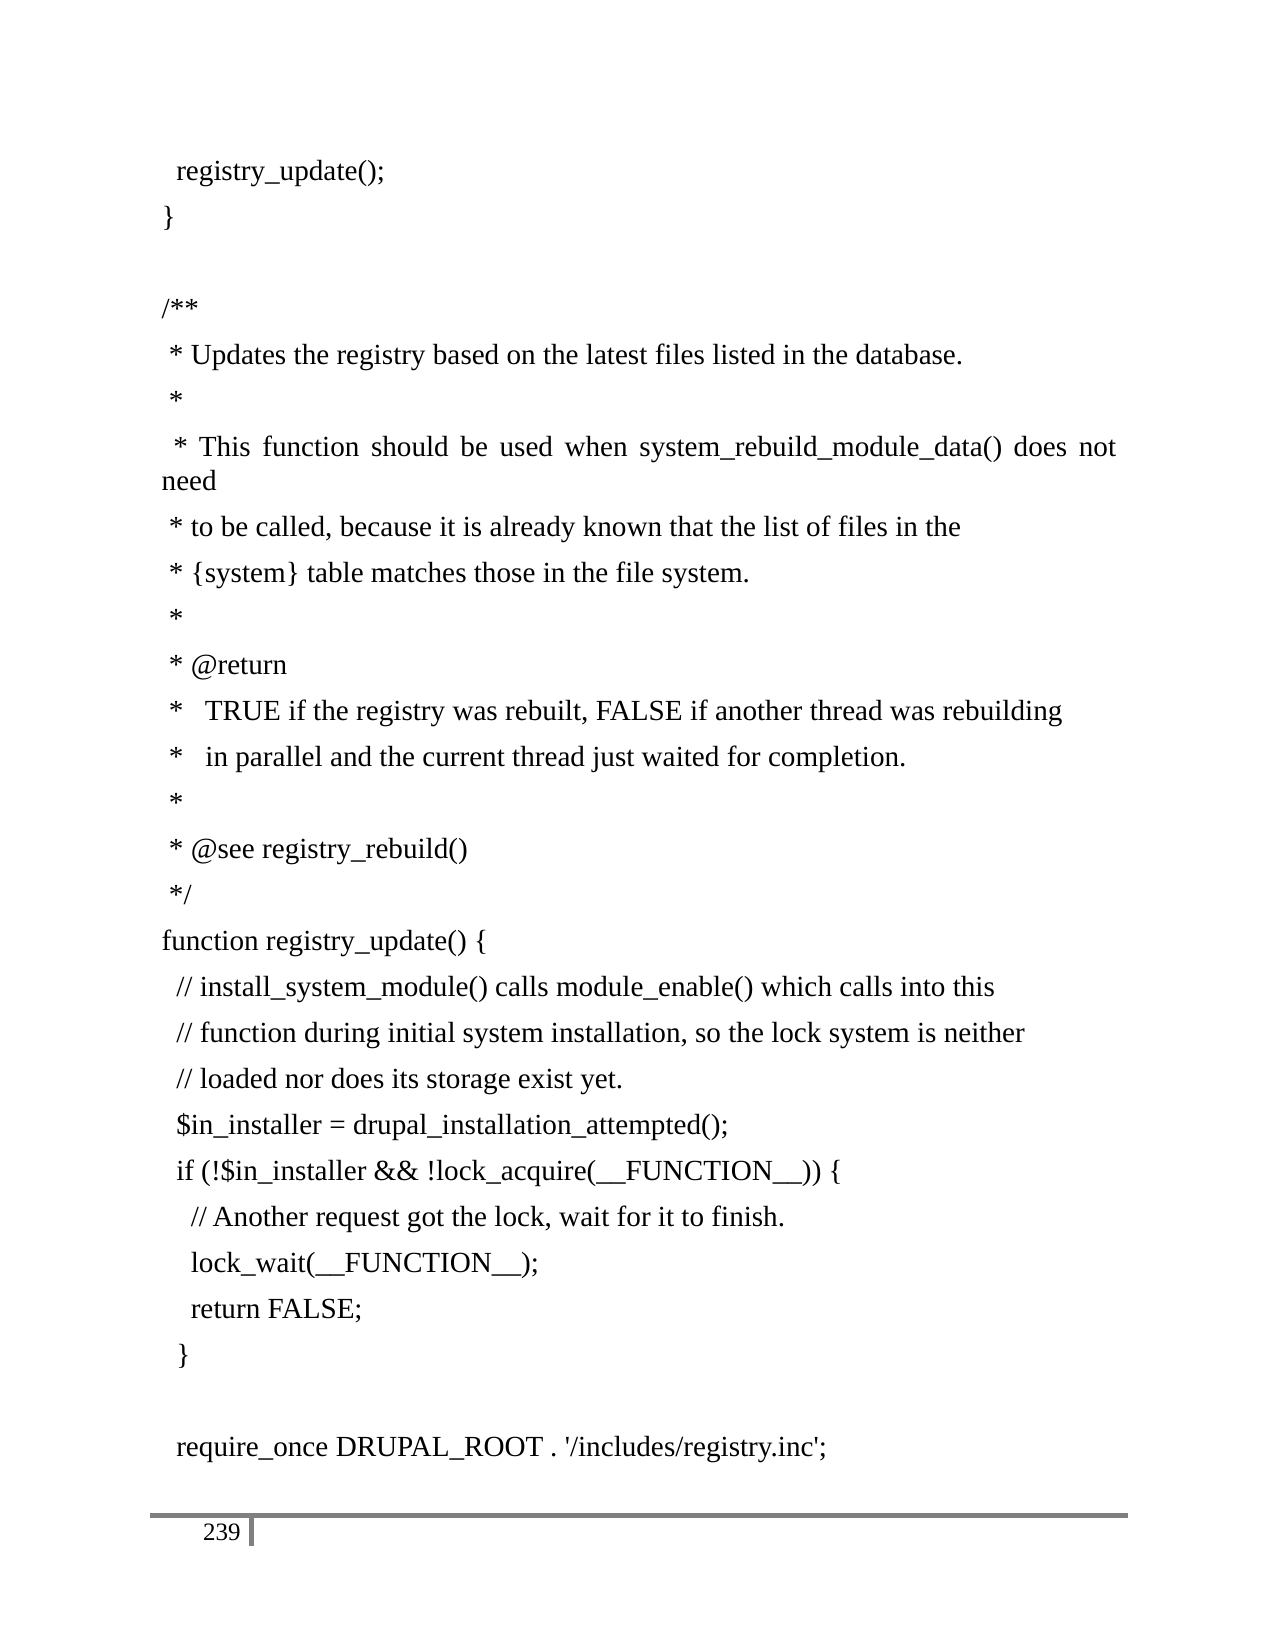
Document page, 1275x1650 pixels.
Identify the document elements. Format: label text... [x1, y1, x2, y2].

text // loaded nor does its storage exist yet. [161, 1061, 1117, 1095]
text lock_wait(__FUNCTION__); [161, 1245, 1117, 1279]
text // install_system_module() calls module_enable() which calls into this [161, 969, 1117, 1003]
text * Updates the registry based on the latest files listed in the database. [161, 337, 1117, 371]
text * [161, 601, 1117, 634]
text /** [161, 291, 1117, 324]
text * to be called, because it is already known that the list of files in the [161, 509, 1117, 542]
text * [161, 383, 1117, 417]
text * @return [161, 647, 1117, 680]
text if (!$in_installer && !lock_acquire(__FUNCTION__)) { [161, 1153, 1117, 1187]
text * This function should be used when system_rebuild_module_data() does not need [161, 429, 1117, 496]
text * TRUE if the registry was rebuilt, FALSE if another thread was rebuilding [161, 693, 1117, 726]
text return FALSE; [161, 1291, 1117, 1325]
text * @see registry_rebuild() [161, 831, 1117, 864]
text registry_update(); [161, 153, 1117, 186]
text require_once DRUPAL_ROOT . '/includes/registry.inc'; [161, 1429, 1117, 1463]
text * in parallel and the current thread just waited for completion. [161, 739, 1117, 772]
text } [161, 199, 1117, 232]
text * [161, 785, 1117, 818]
text // Another request got the lock, wait for it to finish. [161, 1199, 1117, 1233]
text * {system} table matches those in the file system. [161, 555, 1117, 588]
text function registry_update() { [161, 923, 1117, 957]
text $in_installer = drupal_installation_attempted(); [161, 1107, 1117, 1141]
text */ [161, 877, 1117, 911]
text // function during initial system installation, so the lock system is neither [161, 1015, 1117, 1049]
text } [161, 1337, 1117, 1371]
